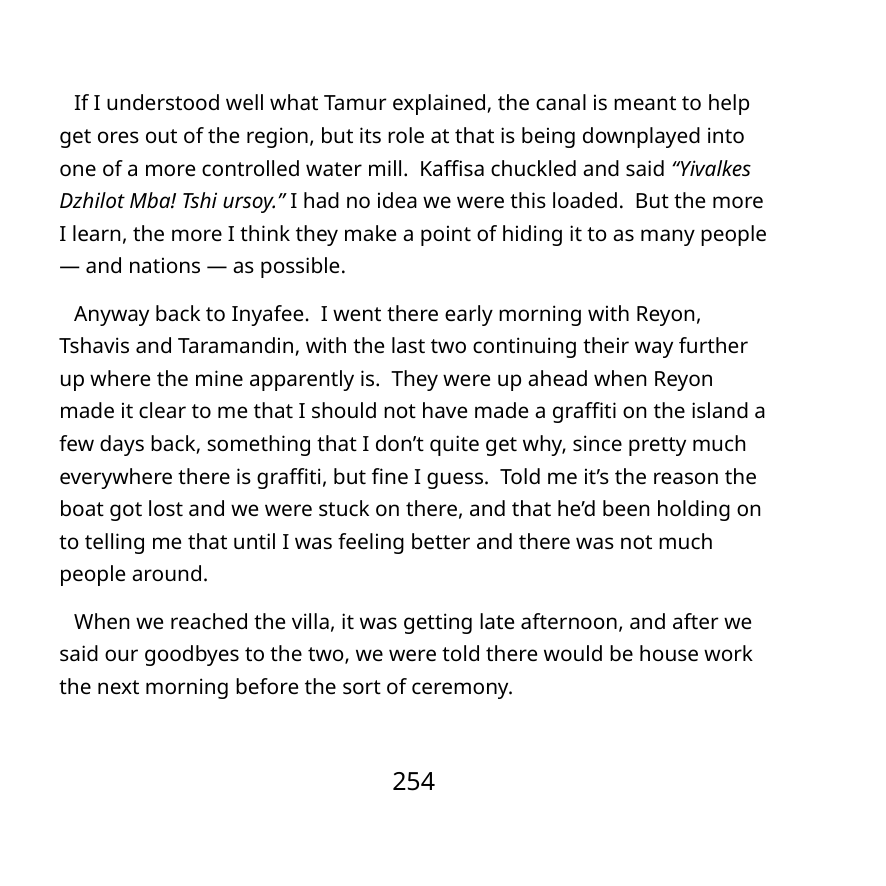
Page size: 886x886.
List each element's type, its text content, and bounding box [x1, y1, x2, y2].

text If I understood well what Tamur explained, the canal is meant to help get ores out of the region, but its role at that is being downplayed into one of a more controlled water mill. Kaffisa chuckled and said “Yivalkes Dzhilot Mba! Tshi ursoy.” I had no idea we were this loaded. But the more I learn, the more I think they make a point of hiding it to as many people — and nations — as possible. [59, 88, 768, 280]
text Anyway back to Inyafee. I went there early morning with Reyon, Tshavis and Taramandin, with the last two continuing their way further up where the mine apparently is. They were up ahead when Reyon made it clear to me that I should not have made a graffiti on the island a few days back, something that I don’t quite get why, since pretty much everywhere there is graffiti, but fine I guess. Told me it’s the reason the boat got lost and we were stuck on there, and that he’d been holding on to telling me that until I was feeling better and there was not much people around. [59, 299, 768, 588]
text When we reached the villa, it was getting late afternoon, and after we said our goodbyes to the two, we were told there would be house work the next morning before the sort of ceremony. [59, 607, 768, 700]
